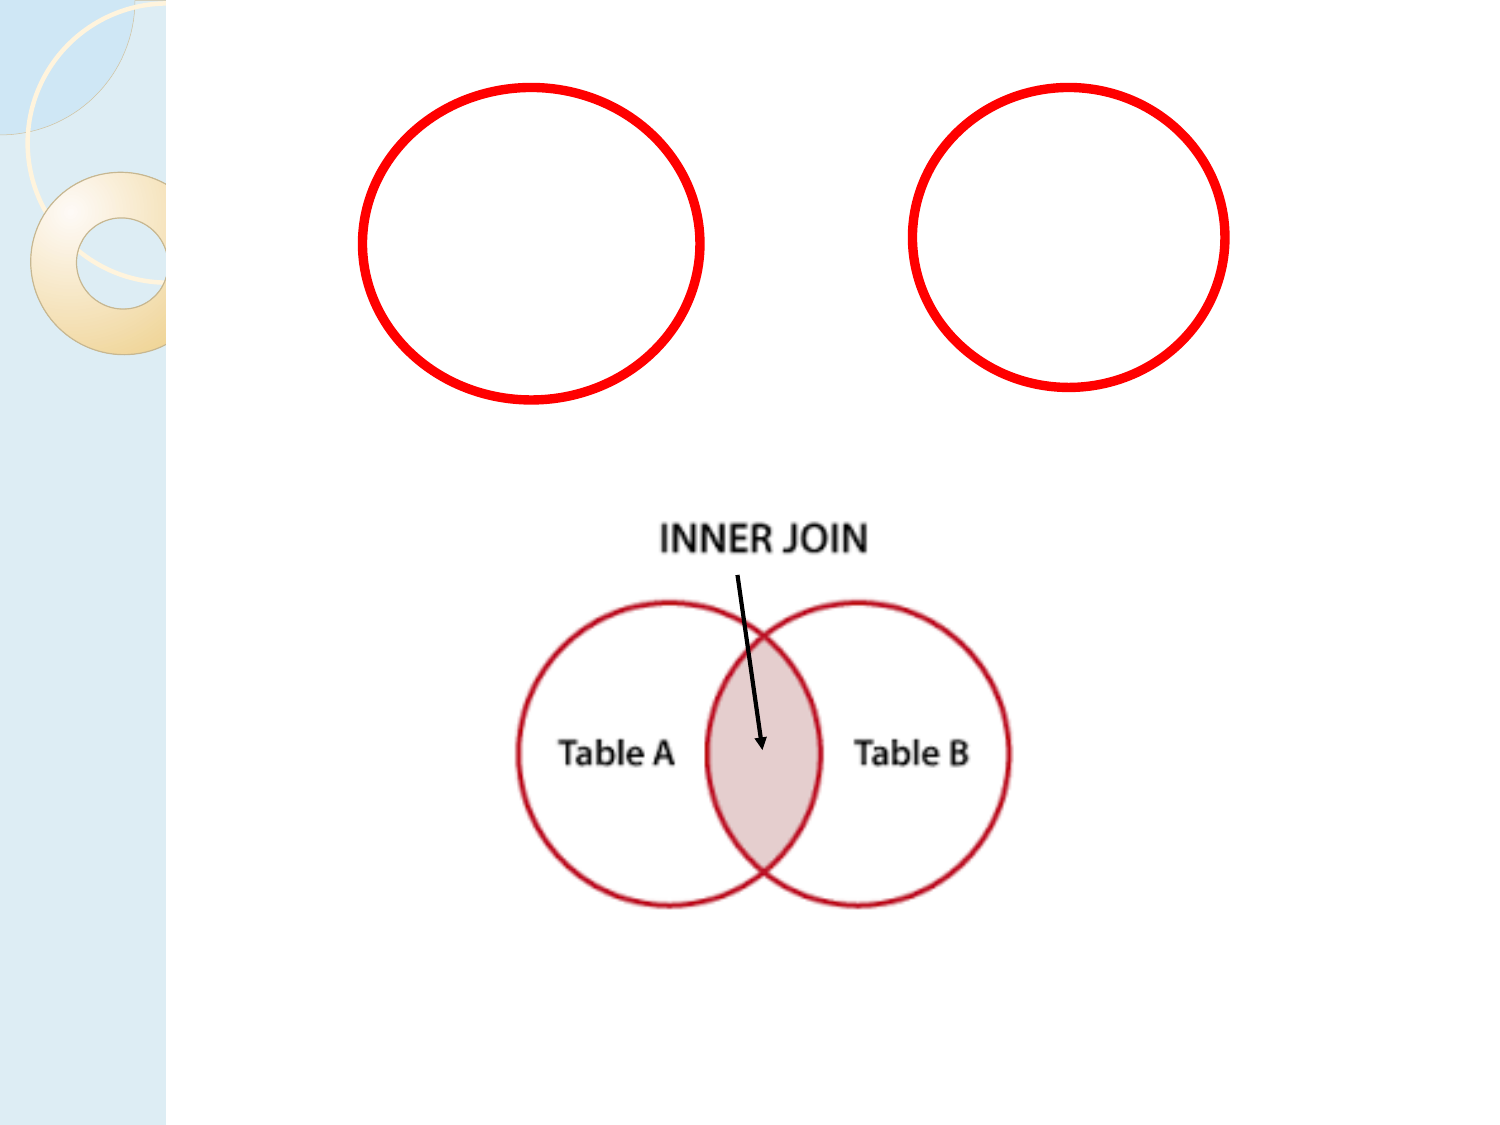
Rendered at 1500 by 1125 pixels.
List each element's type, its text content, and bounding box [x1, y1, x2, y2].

text_box B [912, 87, 1225, 388]
text_box A [362, 87, 700, 400]
picture [425, 487, 1105, 940]
